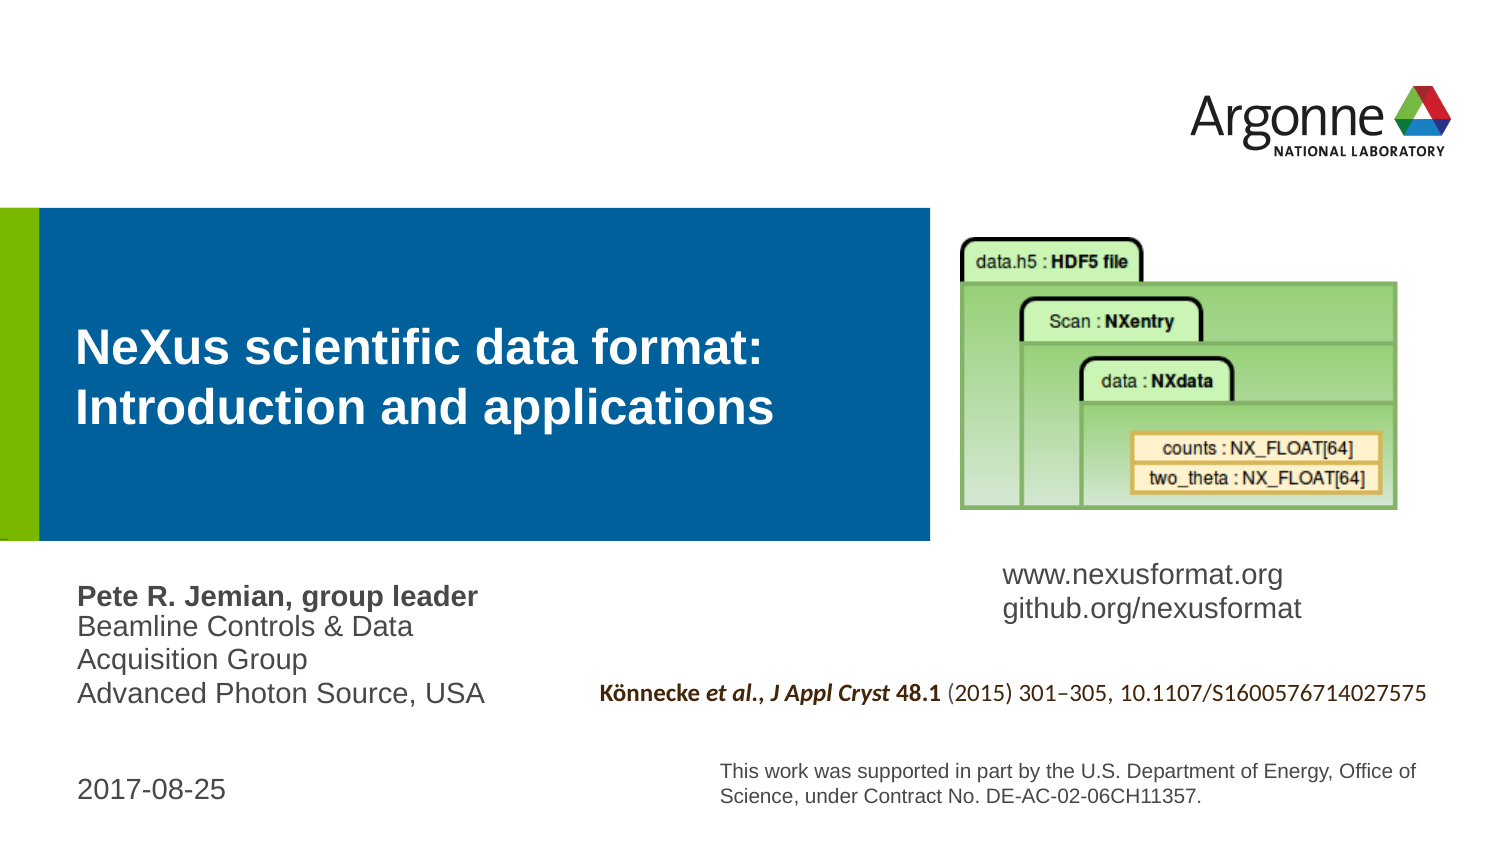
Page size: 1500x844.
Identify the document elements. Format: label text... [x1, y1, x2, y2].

list Beamline Controls & Data Acquisition Group Advanced Photon Source, USA [77, 610, 519, 723]
list 2017-08-25 [77, 749, 1044, 814]
list erhtjhtyhy [0, 207, 40, 541]
text_box www.nexusformat.org github.org/nexusformat [1002, 558, 1336, 649]
title NeXus scientific data format: Introduction and applications [40, 207, 931, 541]
list Pete R. Jemian, group leader [77, 563, 519, 610]
text_box Könnecke et al., J Appl Cryst 48.1 (2015) 301–305, 10.1107/S1600576714027575 [585, 675, 1471, 724]
picture [960, 237, 1456, 511]
text_box This work was supported in part by the U.S. Department of Energy, Office of Science, under Contract No. DE-AC-02-06CH11357. [705, 750, 1456, 820]
picture [1177, 66, 1471, 173]
